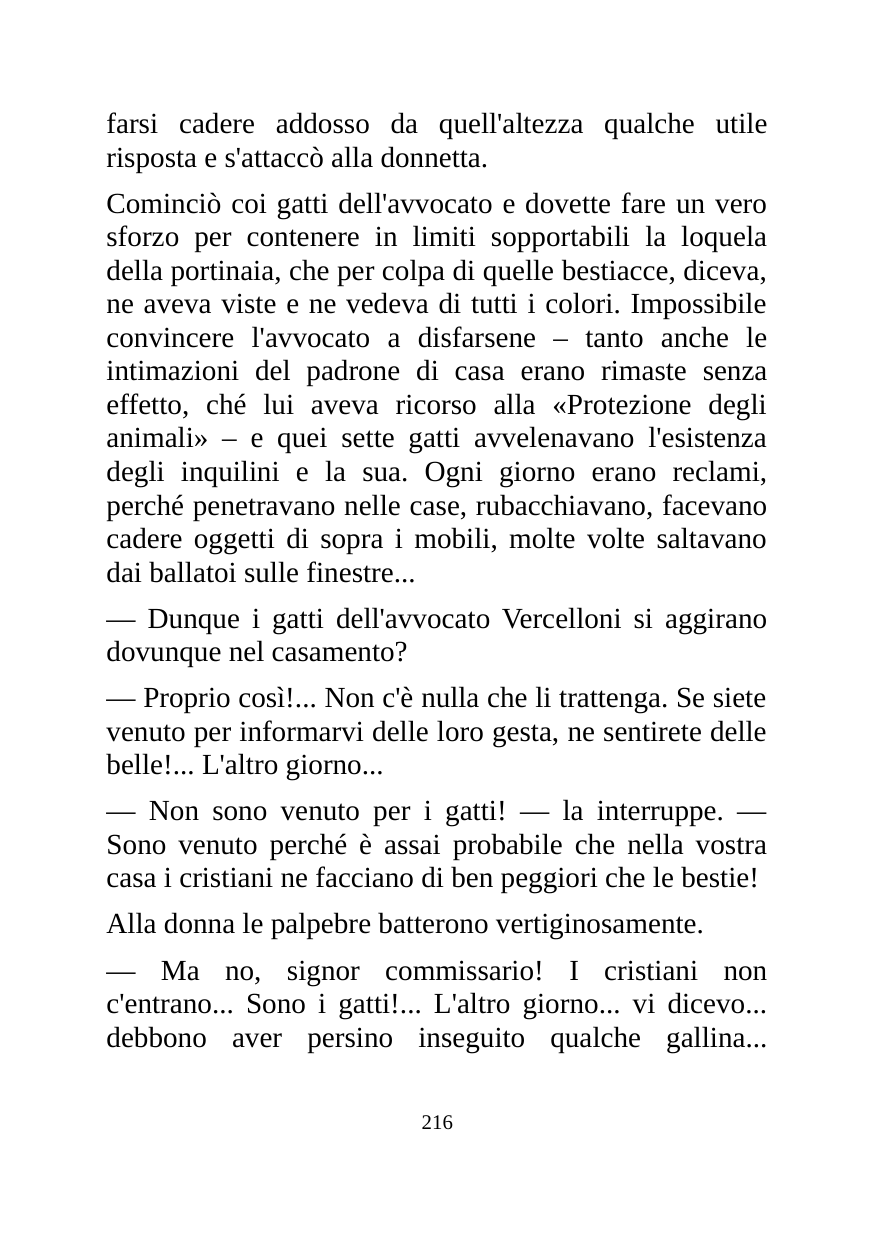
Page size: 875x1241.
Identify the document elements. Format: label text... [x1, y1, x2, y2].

text — Proprio così!... Non c'è nulla che li trattenga. Se siete venuto per informarvi delle loro gesta, ne sentirete delle belle!... L'altro giorno... [106, 680, 768, 781]
text — Non sono venuto per i gatti! — la interruppe. — Sono venuto perché è assai probabile che nella vostra casa i cristiani ne facciano di ben peggiori che le bestie! [106, 793, 768, 894]
text — Ma no, signor commissario! I cristiani non c'entrano... Sono i gatti!... L'altro giorno... vi dicevo... debbono aver persino inseguito qualche gallina... [106, 953, 768, 1053]
text Cominciò coi gatti dell'avvocato e dovette fare un vero sforzo per contenere in limiti sopportabili la loquela della portinaia, che per colpa di quelle bestiacce, diceva, ne aveva viste e ne vedeva di tutti i colori. Impossibile convincere l'avvocato a disfarsene – tanto anche le intimazioni del padrone di casa erano rimaste senza effetto, ché lui aveva ricorso alla «Protezione degli animali» – e quei sette gatti avvelenavano l'esistenza degli inquilini e la sua. Ogni giorno erano reclami, perché penetravano nelle case, rubacchiavano, facevano cadere oggetti di sopra i mobili, molte volte saltavano dai ballatoi sulle finestre... [106, 186, 768, 588]
text — Dunque i gatti dell'avvocato Vercelloni si aggirano dovunque nel casamento? [106, 601, 768, 668]
text farsi cadere addosso da quell'altezza qualche utile risposta e s'attaccò alla donnetta. [106, 106, 768, 173]
text Alla donna le palpebre batterono vertiginosamente. [106, 907, 768, 940]
